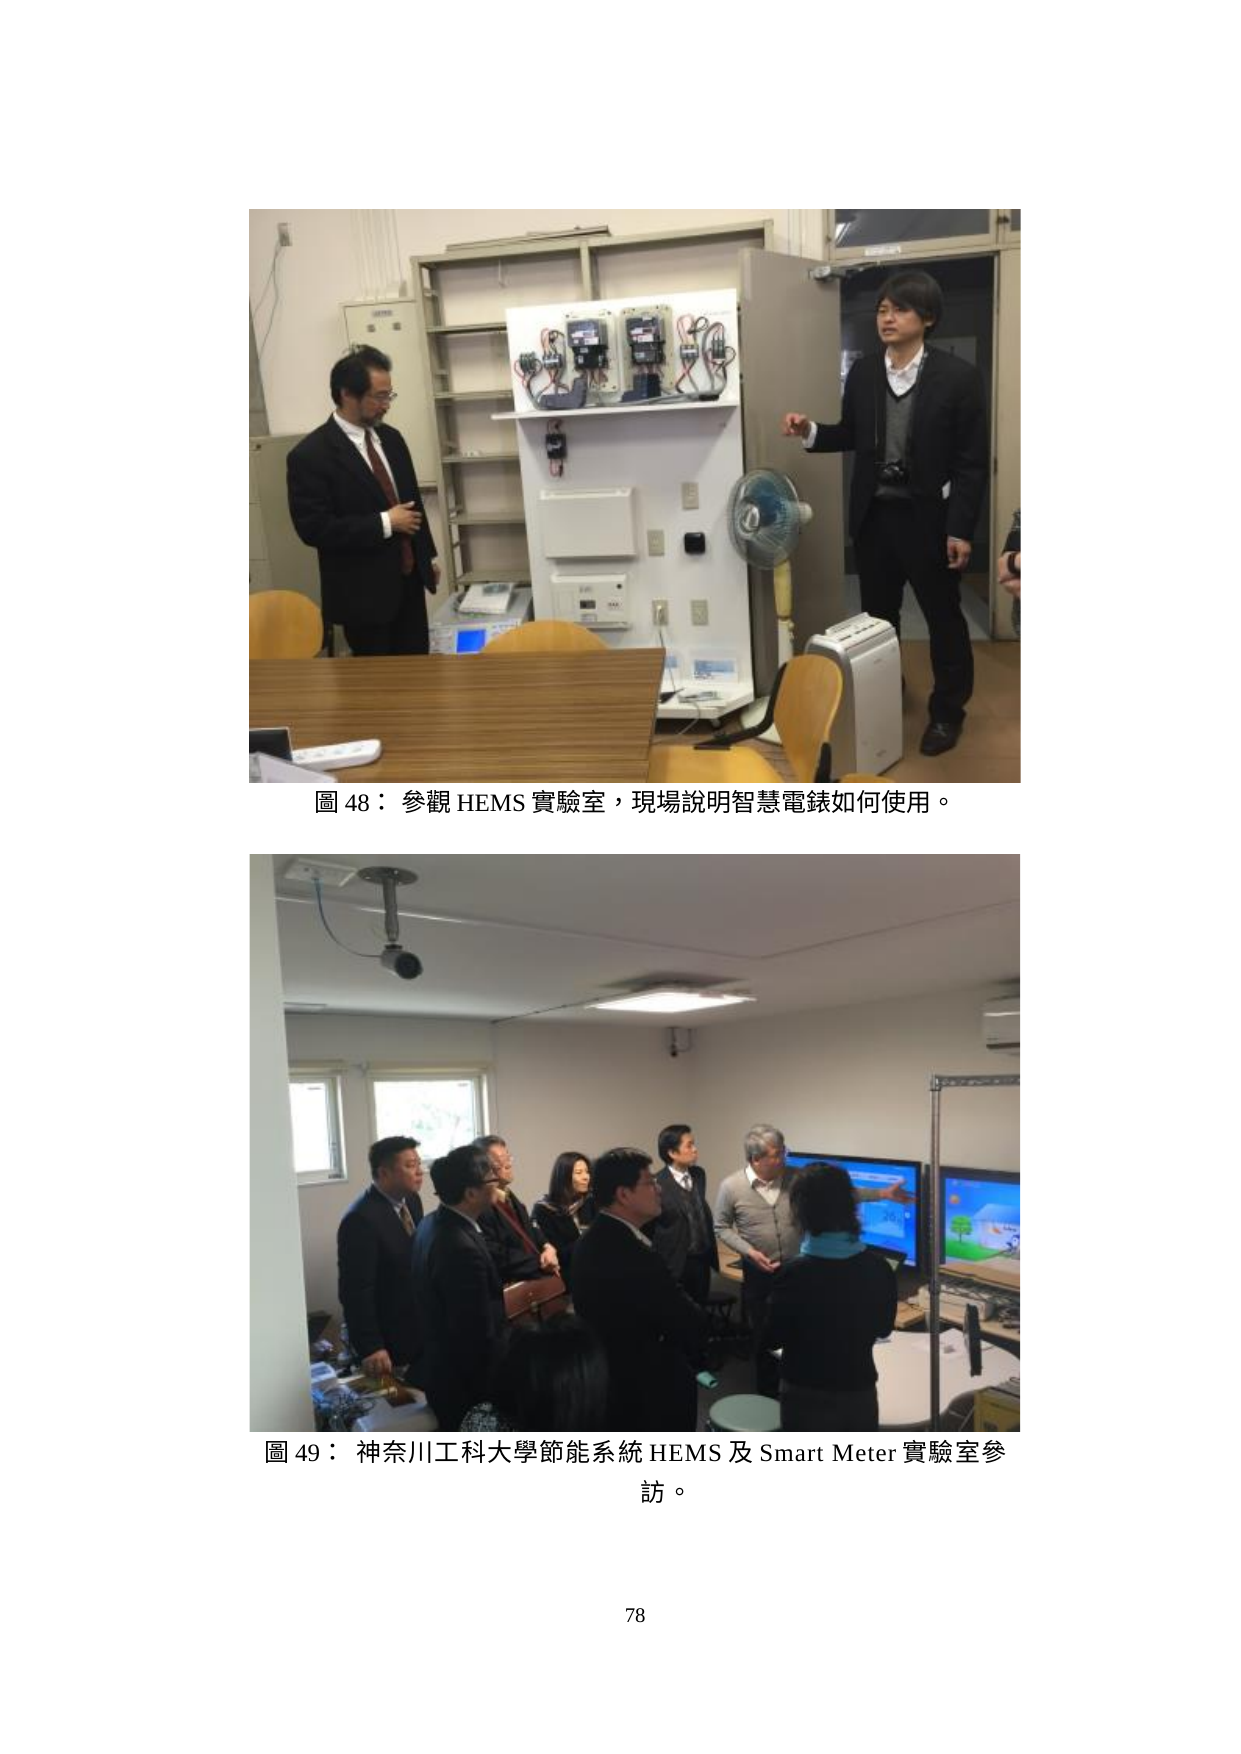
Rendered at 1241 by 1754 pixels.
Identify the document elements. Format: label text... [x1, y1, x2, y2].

table_cell 參觀HEMS實驗室，現場說明智慧電錶如何使用。 [207, 783, 1063, 842]
table_cell [207, 192, 1063, 784]
table_cell [207, 842, 1063, 1433]
table_cell 神奈川工科大學節能系統HEMS及Smart Meter實驗室參訪。 [207, 1432, 1063, 1508]
picture [249, 209, 1021, 783]
picture [249, 854, 1021, 1432]
